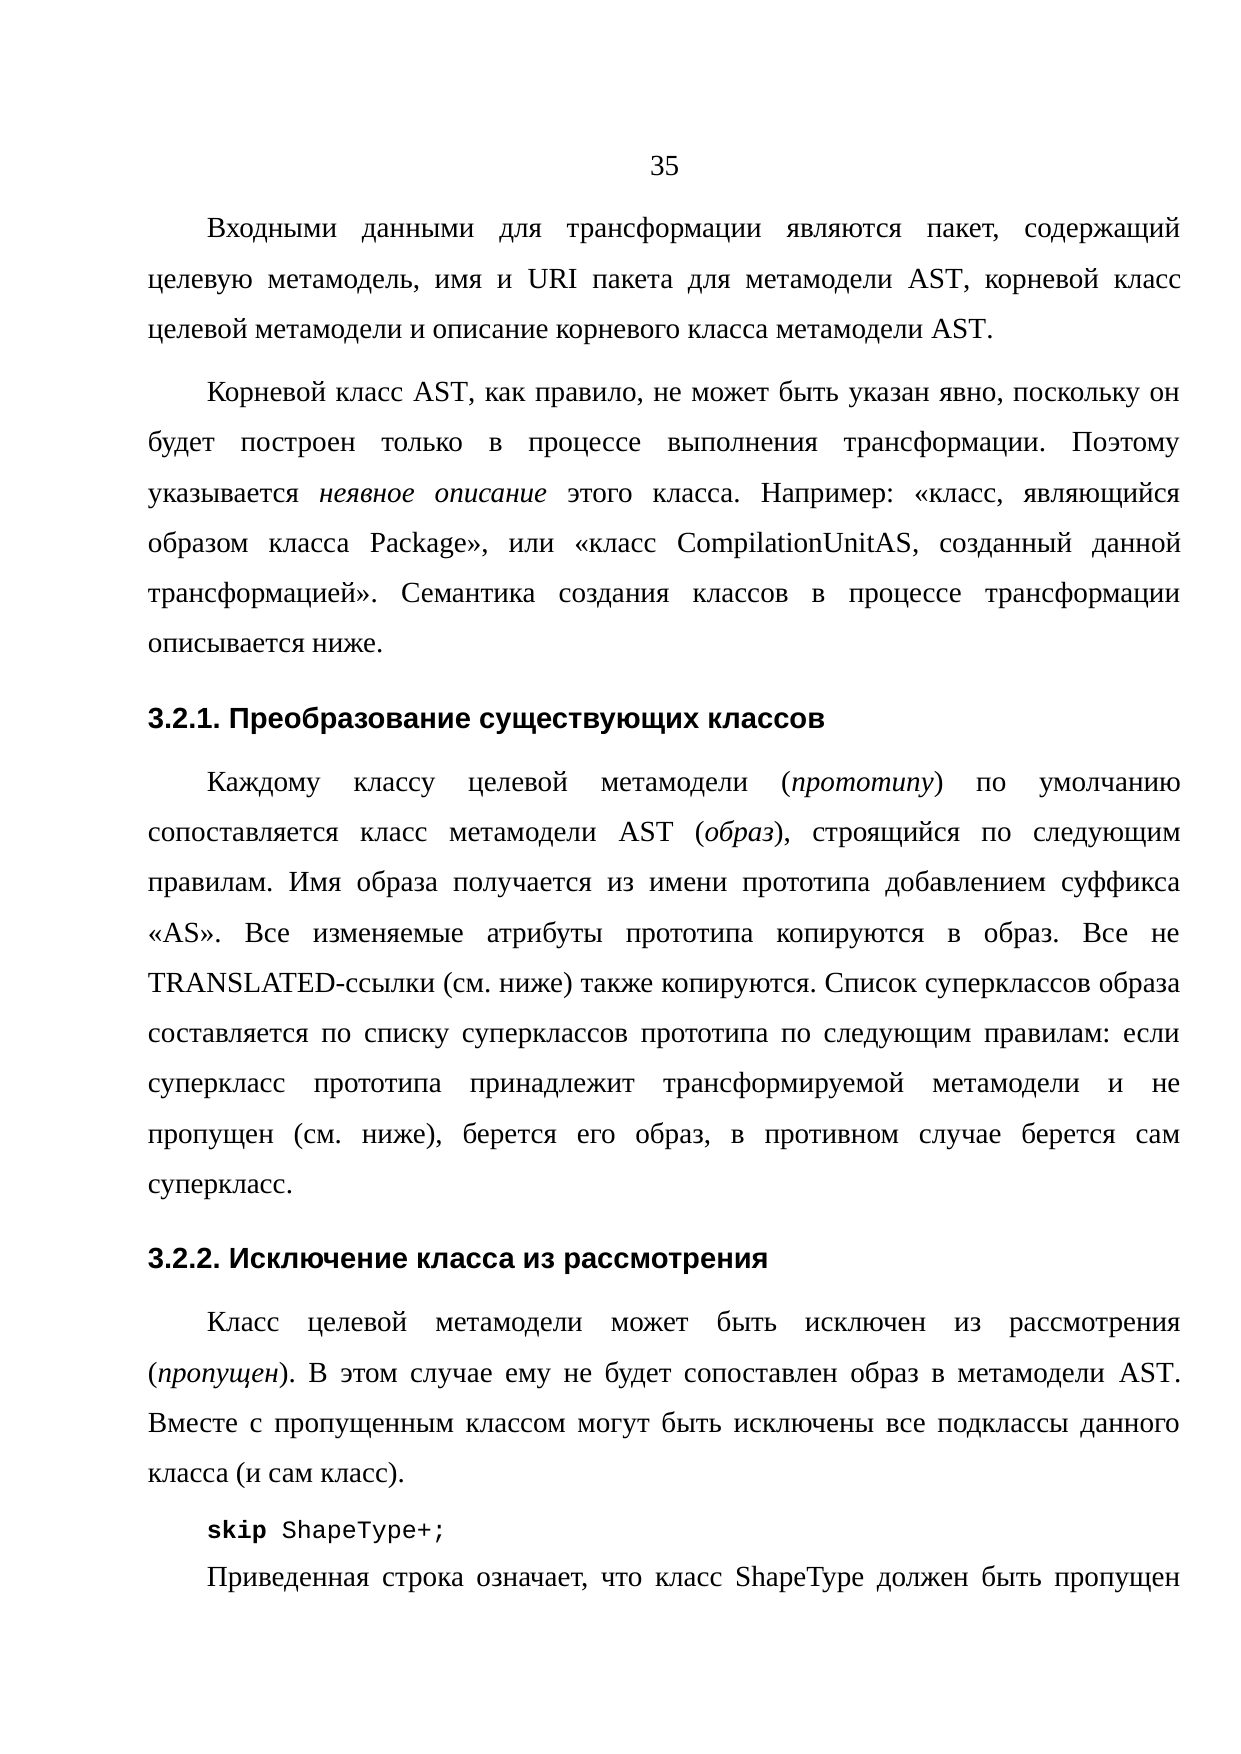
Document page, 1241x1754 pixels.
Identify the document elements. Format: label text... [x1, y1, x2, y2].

text Приведенная строка означает, что класс ShapeType должен быть пропущен [148, 1559, 1181, 1592]
text Класс целевой метамодели может быть исключен из рассмотрения (пропущен). В этом случае ему не будет сопоставлен образ в метамодели AST. Вместе с пропущенным классом могут быть исключены все подклассы данного класса (и сам класс). [148, 1304, 1181, 1489]
text skip ShapeType+; [207, 1518, 1181, 1546]
subtitle Преобразование существующих классов [148, 701, 1181, 734]
subtitle Исключение класса из рассмотрения [148, 1242, 1181, 1275]
text Каждому классу целевой метамодели (прототипу) по умолчанию сопоставляется класс метамодели AST (образ), строящийся по следующим правилам. Имя образа получается из имени прототипа добавлением суффикса «AS». Все изменяемые атрибуты прототипа копируются в образ. Все не TRANSLATED-ссылки (см. ниже) также копируются. Список суперклассов образа составляется по списку суперклассов прототипа по следующим правилам: если суперкласс прототипа принадлежит трансформируемой метамодели и не пропущен (см. ниже), берется его образ, в противном случае берется сам суперкласс. [148, 764, 1181, 1200]
text Входными данными для трансформации являются пакет, содержащий целевую метамодель, имя и URI пакета для метамодели AST, корневой класс целевой метамодели и описание корневого класса метамодели AST. [148, 211, 1181, 345]
text Корневой класс AST, как правило, не может быть указан явно, поскольку он будет построен только в процессе выполнения трансформации. Поэтому указывается неявное описание этого класса. Например: «класс, являющийся образом класса Package», или «класс CompilationUnitAS, созданный данной трансформацией». Семантика создания классов в процессе трансформации описывается ниже. [148, 374, 1181, 659]
